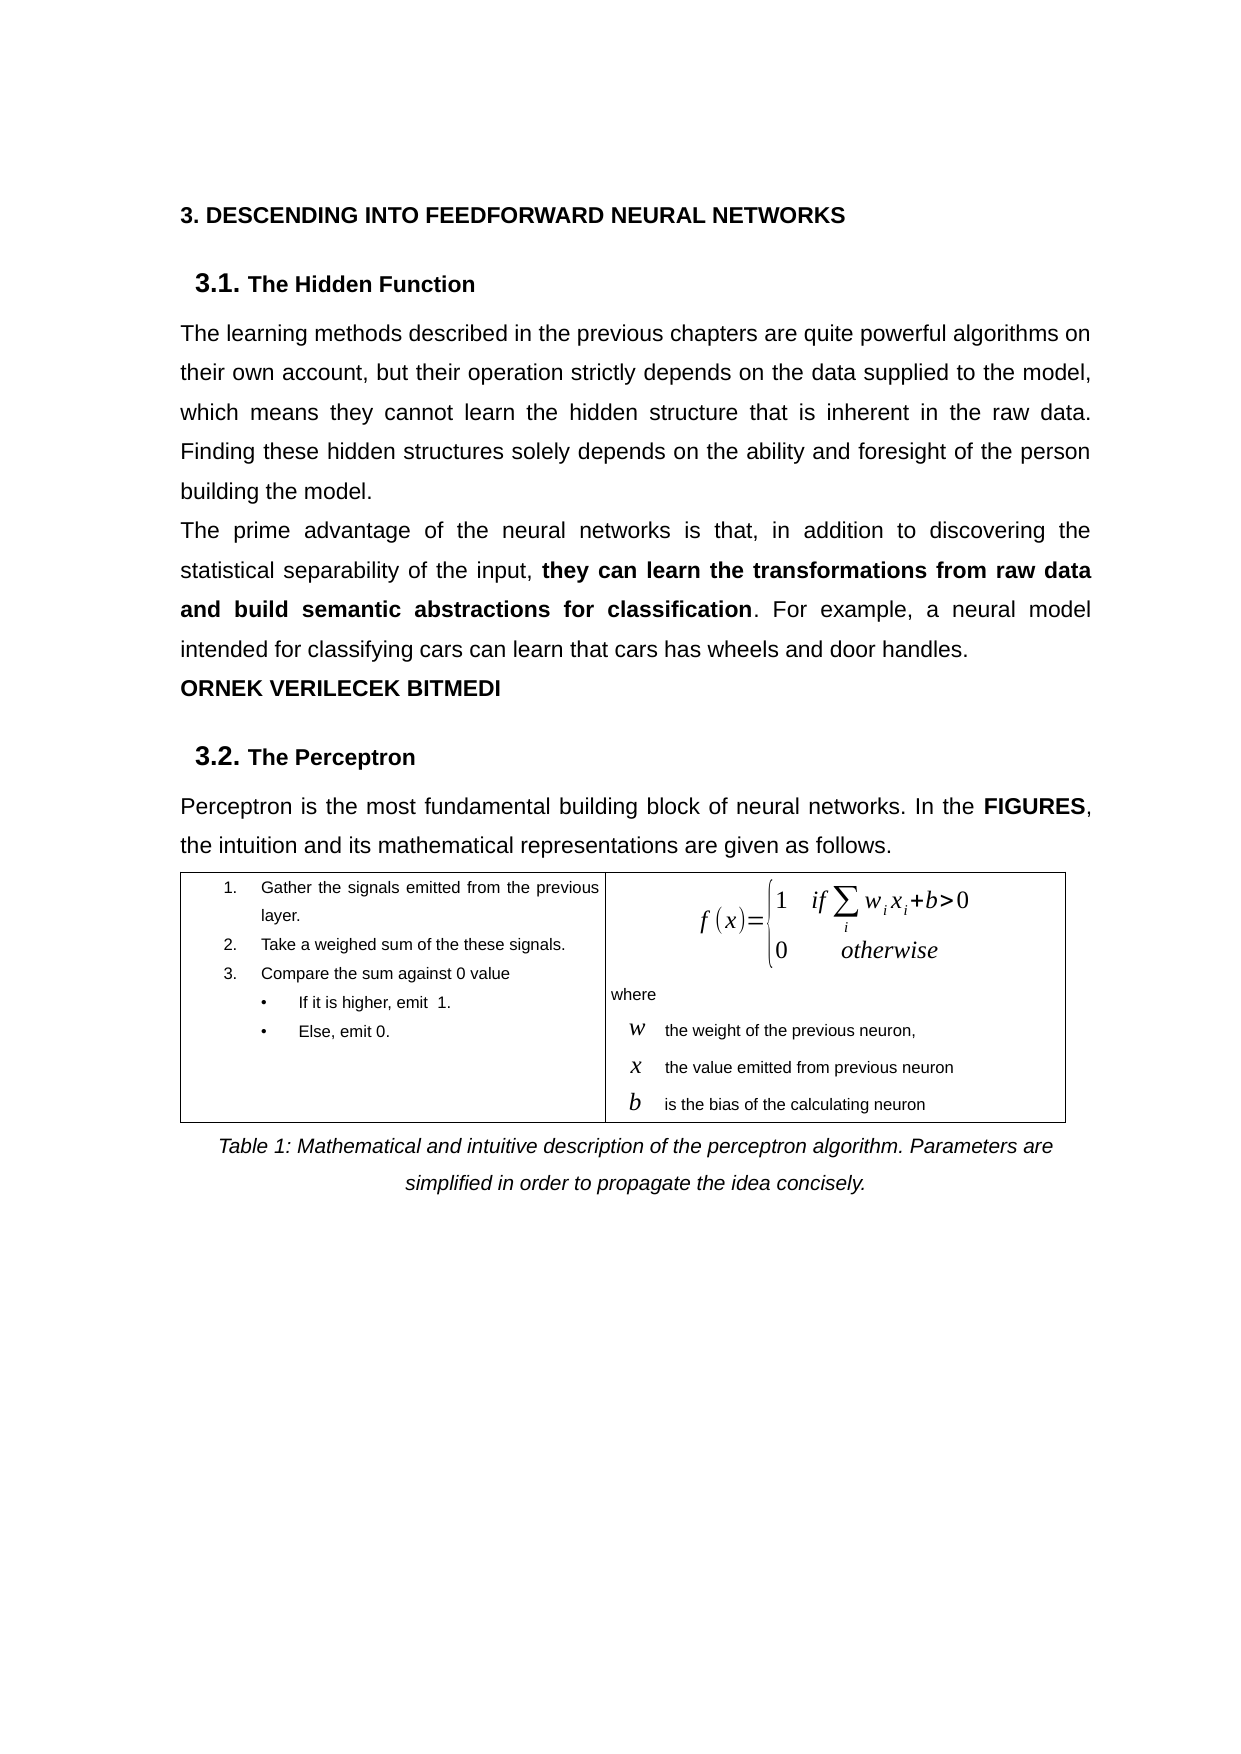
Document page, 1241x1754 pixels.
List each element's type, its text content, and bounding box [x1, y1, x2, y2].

subtitle The Perceptron [195, 739, 1092, 771]
subtitle The Hidden Function [195, 267, 1092, 298]
text ORNEK VERILECEK BITMEDI [180, 675, 1092, 701]
text Table 1: Mathematical and intuitive description of the perceptron algorithm. Parameters are simplified in order to propagate the idea concisely. [180, 1134, 1092, 1194]
text The learning methods described in the previous chapters are quite powerful algorithms on their own account, but their operation strictly depends on the data supplied to the model, which means they cannot learn the hidden structure that is inherent in the raw data. Finding these hidden structures solely depends on the ability and foresight of the person building the model. [180, 320, 1092, 504]
text Perceptron is the most fundamental building block of neural networks. In the FIGURES, the intuition and its mathematical representations are given as follows. [180, 793, 1092, 858]
table_header where the weight of the previous neuron, the value emitted from previous neuron is the bias of the calculating neuron [606, 873, 1065, 1122]
subtitle DESCENDING INTO FEEDFORWARD NEURAL NETWORKS [180, 202, 1092, 228]
table_header Gather the signals emitted from the previous layer. Take a weighed sum of the these signals. Compare the sum against 0 value If it is higher, emit 1. Else, emit 0. [181, 873, 605, 1122]
text The prime advantage of the neural networks is that, in addition to discovering the statistical separability of the input, they can learn the transformations from raw data and build semantic abstractions for classification. For example, a neural model intended for classifying cars can learn that cars has wheels and door handles. [180, 517, 1092, 662]
